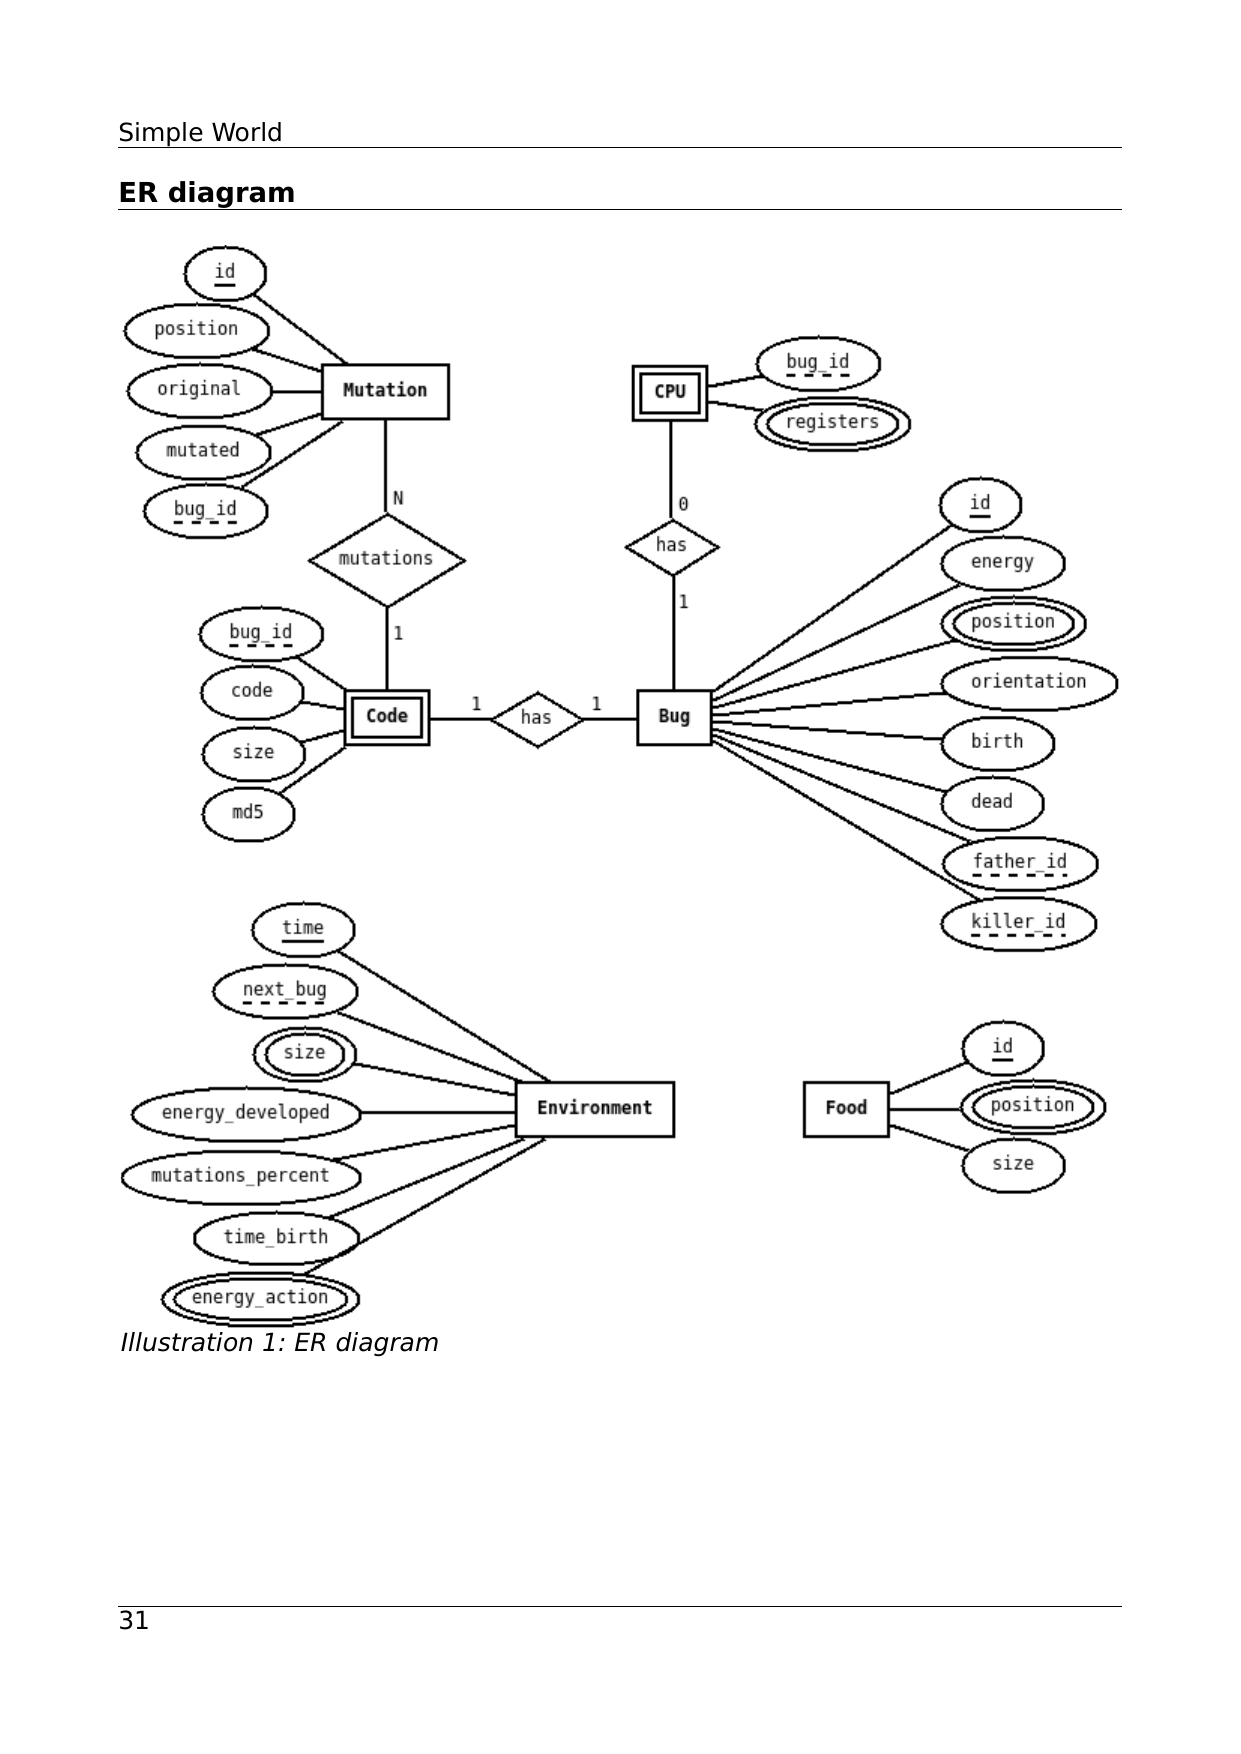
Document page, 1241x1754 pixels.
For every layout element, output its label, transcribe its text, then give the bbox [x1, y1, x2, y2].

title ER diagram [118, 177, 1122, 209]
text Illustration 1: ER diagram [121, 1329, 1119, 1358]
picture [120, 245, 1120, 1329]
